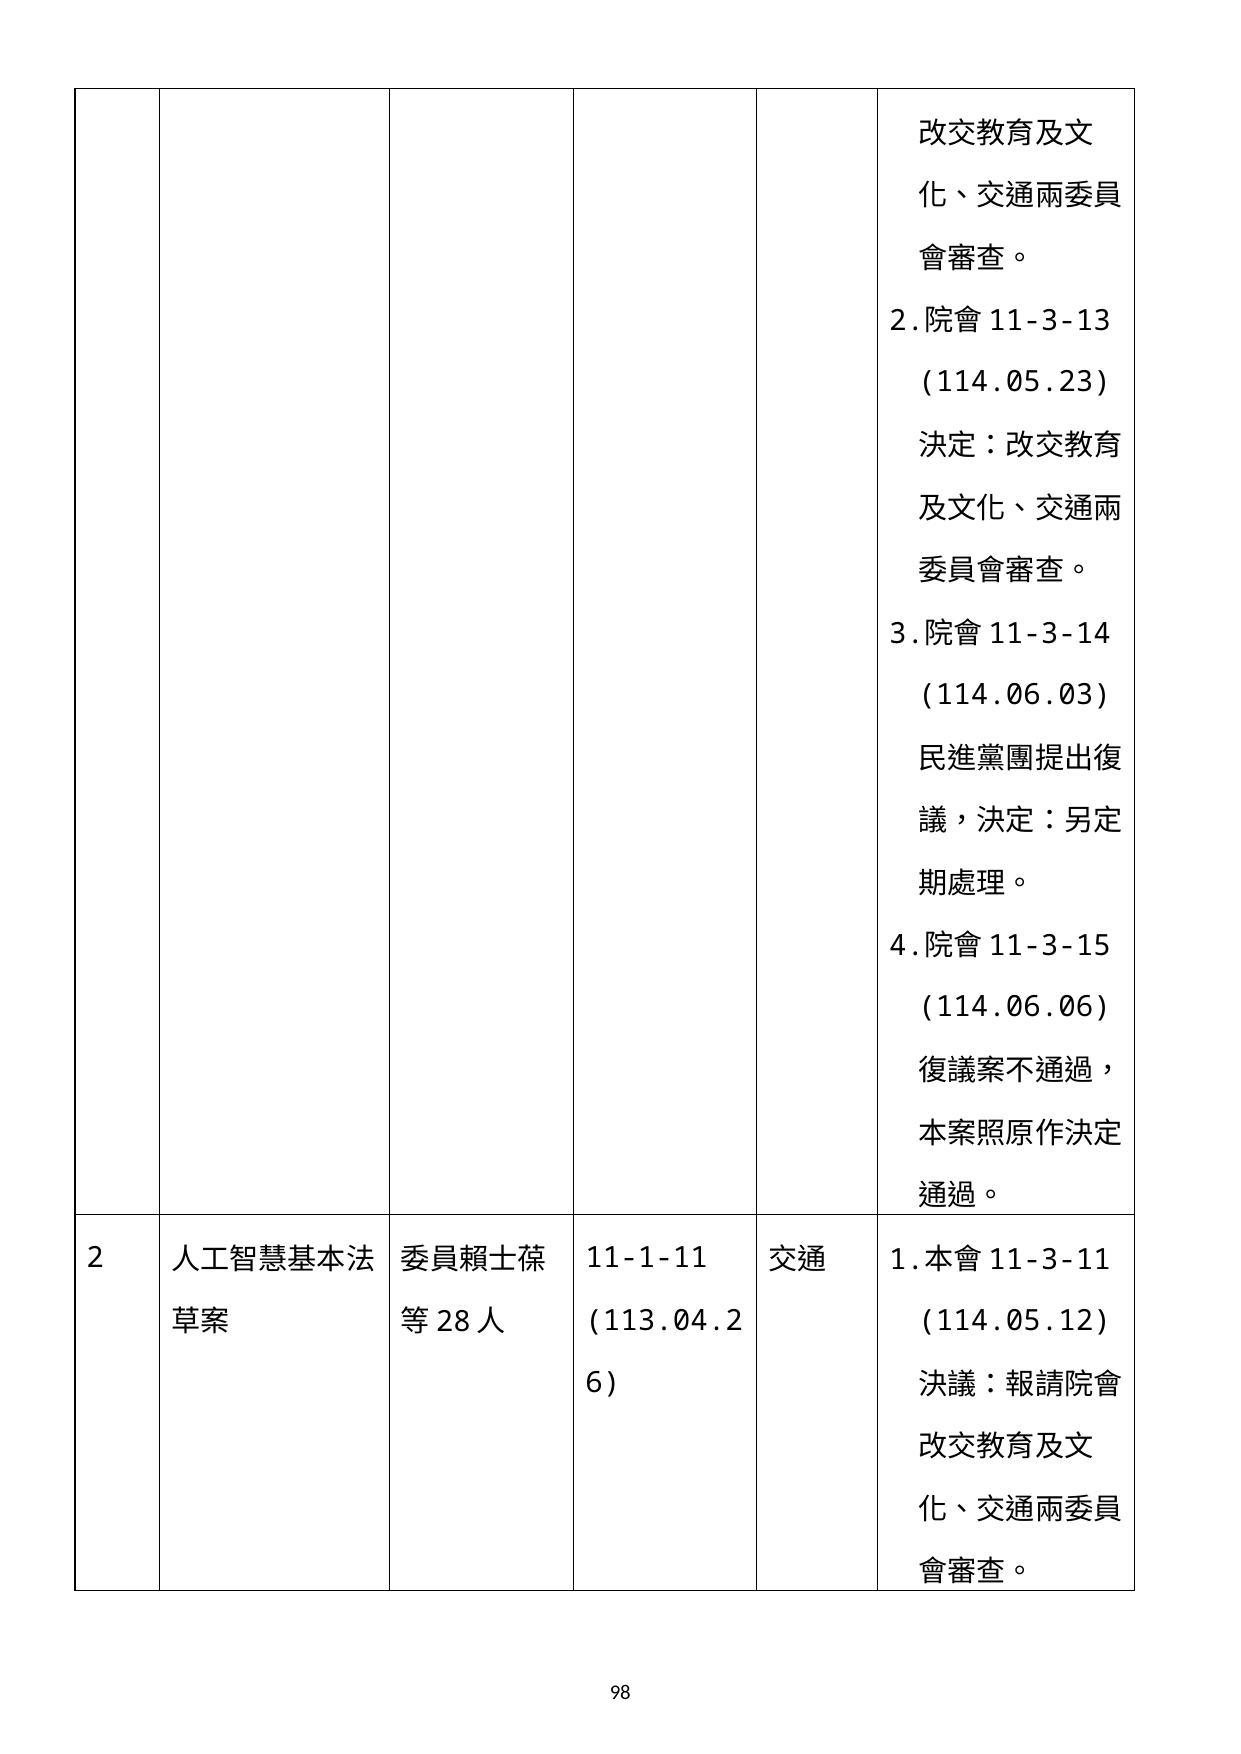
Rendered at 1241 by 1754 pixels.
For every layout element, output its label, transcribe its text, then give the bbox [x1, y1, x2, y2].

table_cell [574, 89, 756, 1214]
table_cell 交通 [757, 1215, 877, 1590]
table_cell [160, 89, 389, 1214]
table_cell 人工智慧基本法草案 [160, 1215, 389, 1590]
table_cell 改交教育及文化、交通兩委員會審查。 2.院會11-3-13 (114.05.23)決定：改交教育及文化、交通兩委員會審查。 3.院會11-3-14 (114.06.03)民進黨團提出復議，決定：另定期處理。 4.院會11-3-15 (114.06.06)復議案不通過，本案照原作決定通過。 [878, 89, 1134, 1214]
table_cell 委員賴士葆等28人 [390, 1215, 573, 1590]
table_cell 2 [76, 1215, 159, 1590]
table_cell [757, 89, 877, 1214]
table_cell 1.本會11-3-11 (114.05.12)決議：報請院會改交教育及文化、交通兩委員會審查。 [878, 1215, 1134, 1590]
table_cell [76, 89, 159, 1214]
table_cell [390, 89, 573, 1214]
table_cell 11-1-11 (113.04.26) [574, 1215, 756, 1590]
